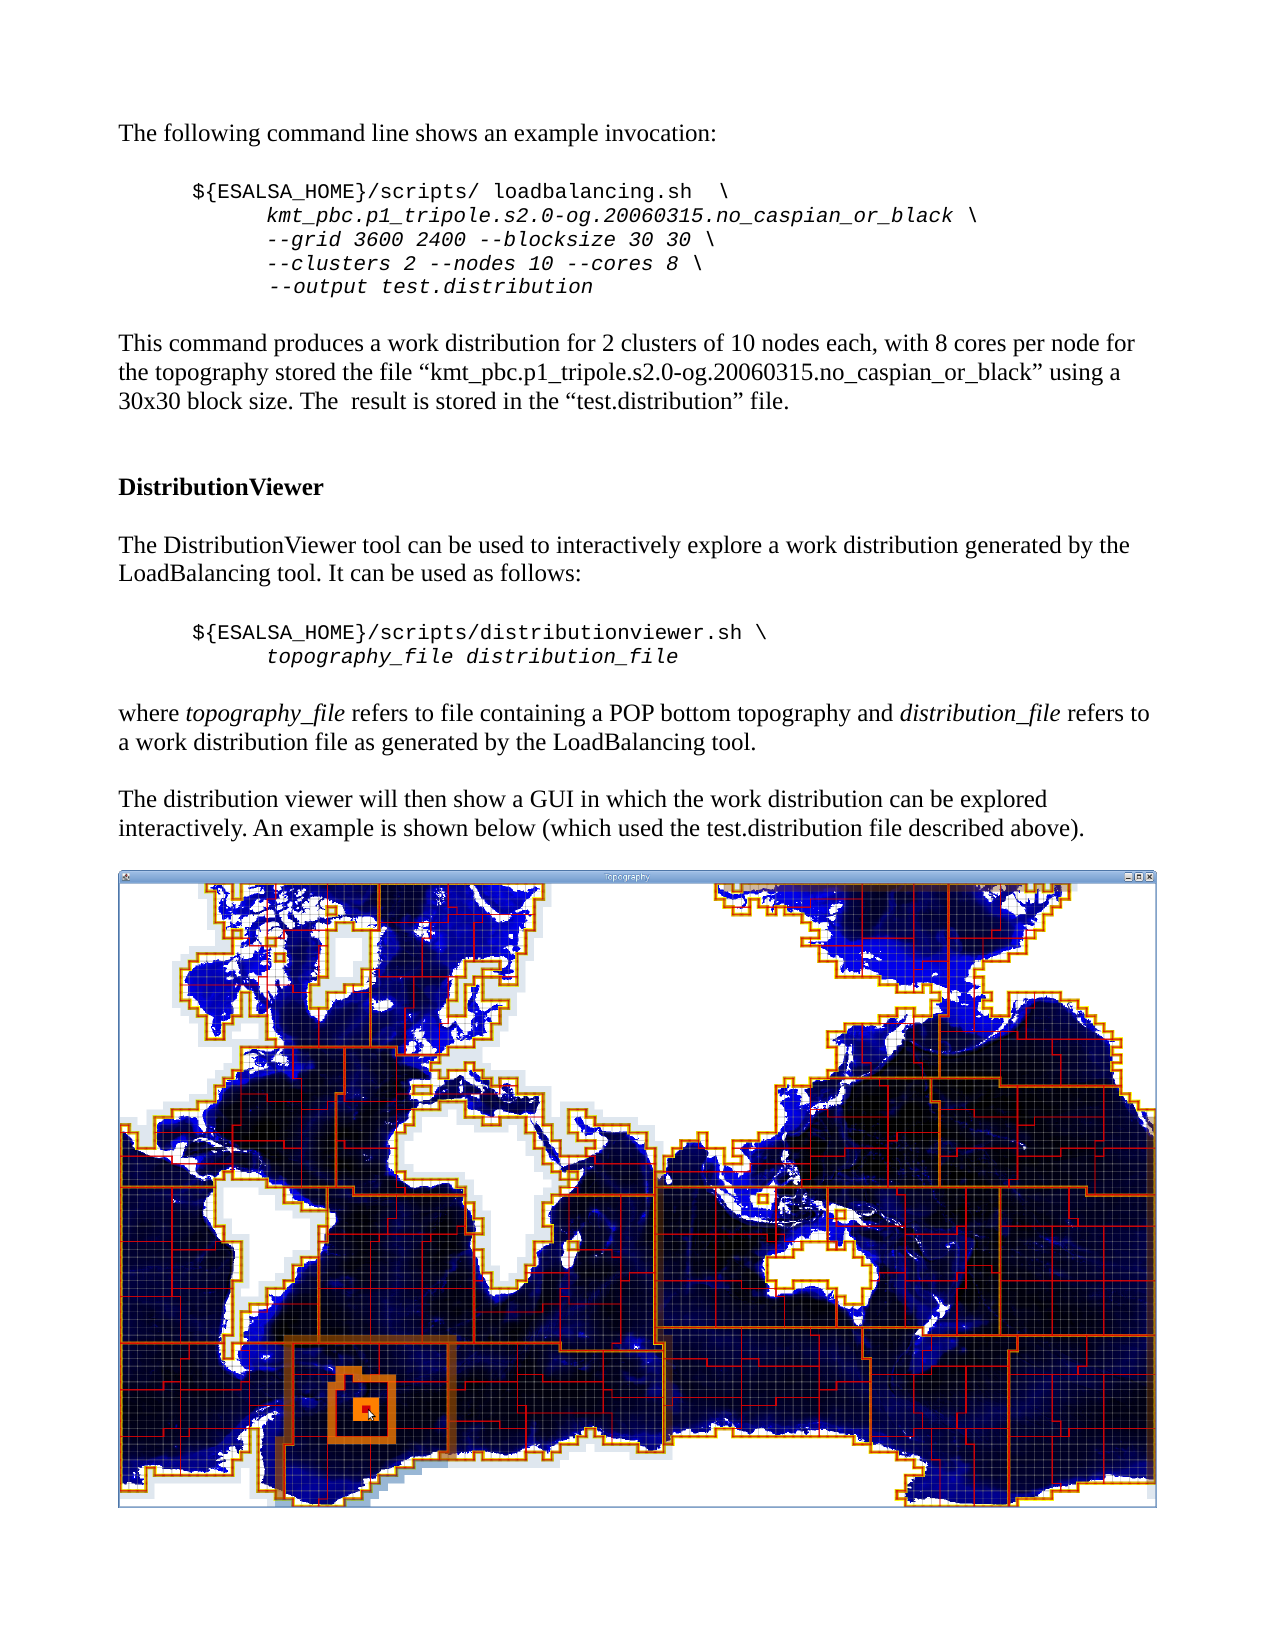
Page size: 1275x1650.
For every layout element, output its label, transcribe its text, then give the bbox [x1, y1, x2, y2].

text This command produces a work distribution for 2 clusters of 10 nodes each, with 8 cores per node for the topography stored the file “kmt_pbc.p1_tripole.s2.0-og.20060315.no_caspian_or_black” using a 30x30 block size. The result is stored in the “test.distribution” file. [118, 328, 1157, 415]
text --grid 3600 2400 --blocksize 30 30 \ [118, 229, 1157, 252]
text The distribution viewer will then show a GUI in which the work distribution can be explored interactively. An example is shown below (which used the test.distribution file described above). [118, 784, 1157, 842]
picture [118, 870, 1157, 1508]
text where topography_file refers to file containing a POP bottom topography and distribution_file refers to a work distribution file as generated by the LoadBalancing tool. [118, 698, 1157, 756]
text The DistributionViewer tool can be used to interactively explore a work distribution generated by the LoadBalancing tool. It can be used as follows: [118, 530, 1157, 587]
text --output test.distribution [118, 276, 1157, 300]
text kmt_pbc.p1_tripole.s2.0-og.20060315.no_caspian_or_black \ [118, 205, 1157, 229]
text ${ESALSA_HOME}/scripts/ loadbalancing.sh \ [118, 176, 1157, 205]
text topography_file distribution_file [118, 646, 1157, 669]
text ${ESALSA_HOME}/scripts/distributionviewer.sh \ [118, 616, 1157, 646]
text The following command line shows an example invocation: [118, 118, 1157, 147]
text DistributionViewer [118, 472, 1157, 501]
text --clusters 2 --nodes 10 --cores 8 \ [118, 252, 1157, 276]
